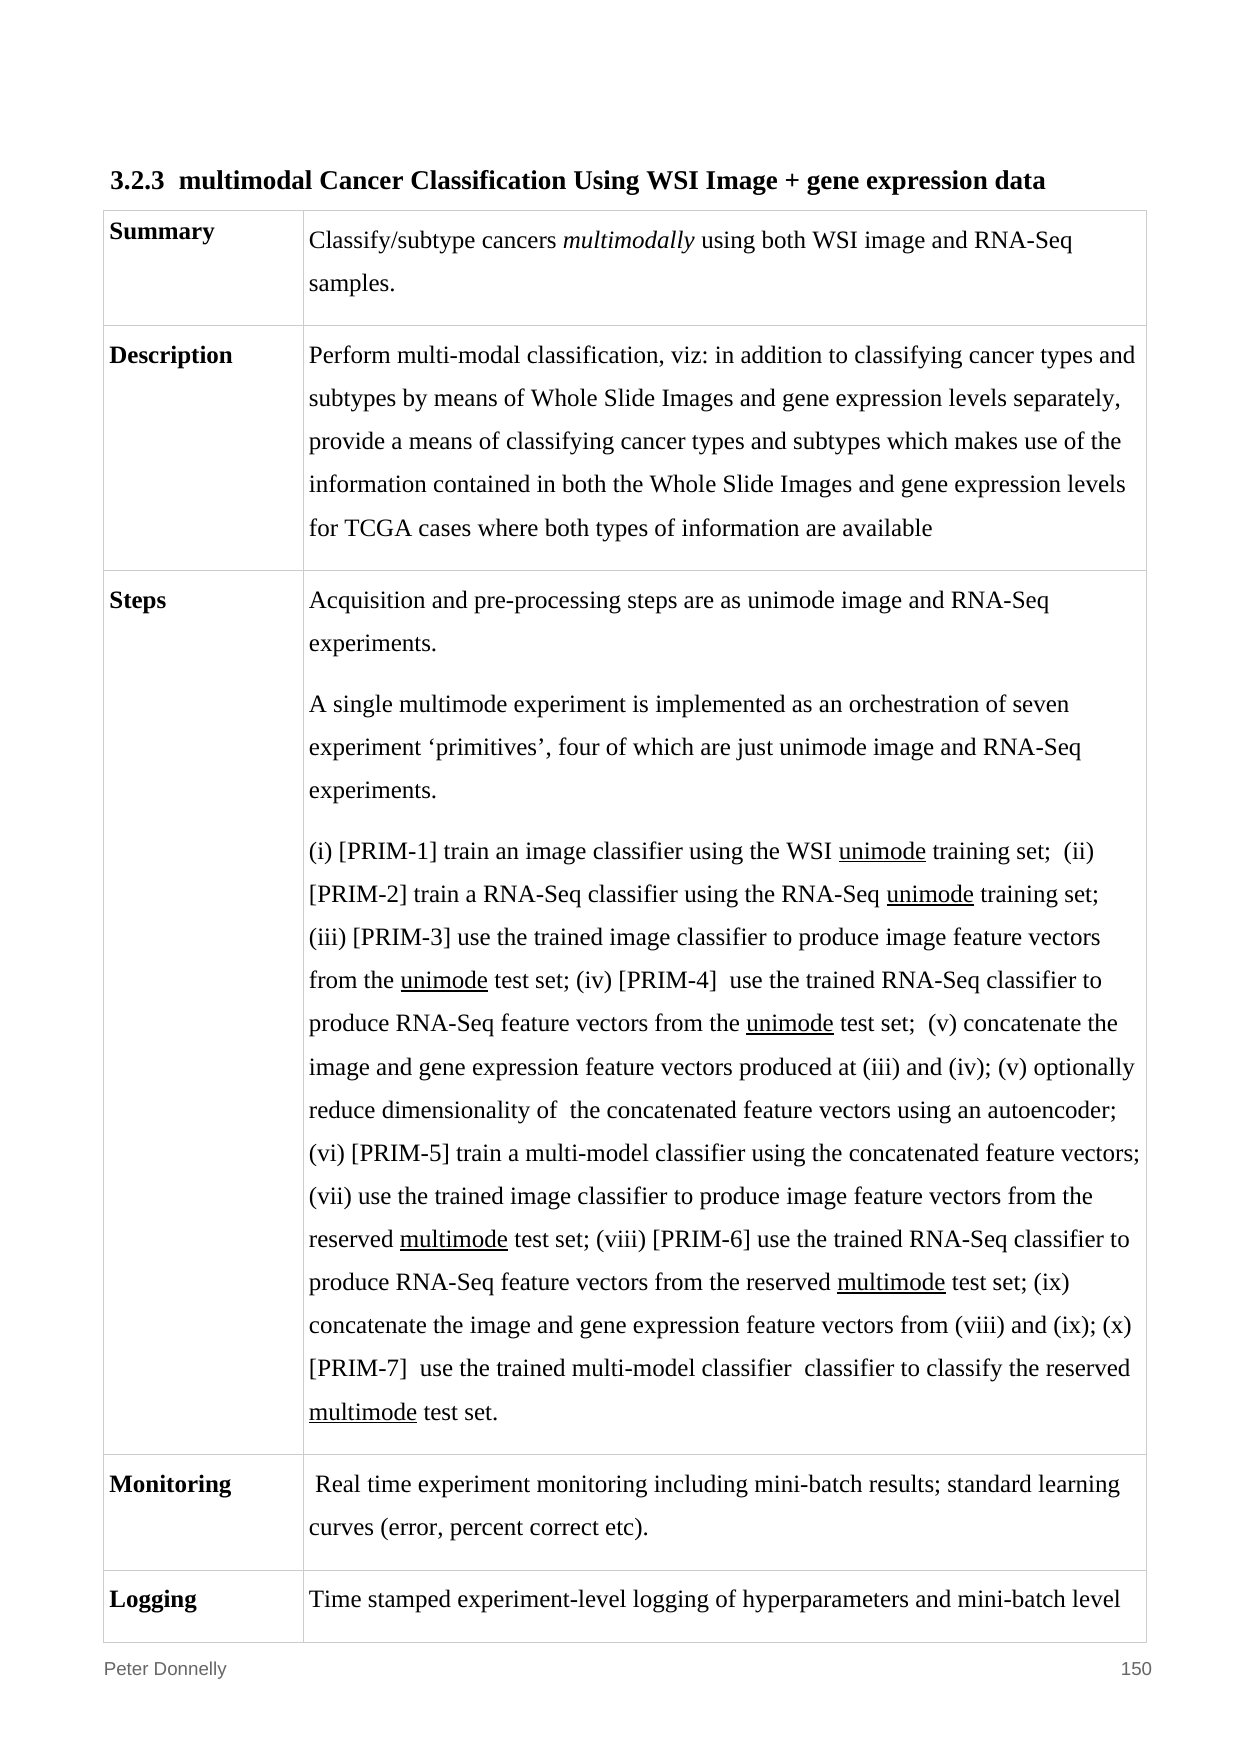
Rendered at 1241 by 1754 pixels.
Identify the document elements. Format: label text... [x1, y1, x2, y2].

table_header Summary [104, 211, 303, 325]
table_cell Acquisition and pre-processing steps are as unimode image and RNA-Seq experiments. A single multimode experiment is implemented as an orchestration of seven experiment ‘primitives’, four of which are just unimode image and RNA-Seq experiments. (i) [PRIM-1] train an image classifier using the WSI unimode training set; (ii) [PRIM-2] train a RNA-Seq classifier using the RNA-Seq unimode training set; (iii) [PRIM-3] use the trained image classifier to produce image feature vectors from the unimode test set; (iv) [PRIM-4] use the trained RNA-Seq classifier to produce RNA-Seq feature vectors from the unimode test set; (v) concatenate the image and gene expression feature vectors produced at (iii) and (iv); (v) optionally reduce dimensionality of the concatenated feature vectors using an autoencoder; (vi) [PRIM-5] train a multi-model classifier using the concatenated feature vectors; (vii) use the trained image classifier to produce image feature vectors from the reserved multimode test set; (viii) [PRIM-6] use the trained RNA-Seq classifier to produce RNA-Seq feature vectors from the reserved multimode test set; (ix) concatenate the image and gene expression feature vectors from (viii) and (ix); (x) [PRIM-7] use the trained multi-model classifier classifier to classify the reserved multimode test set. [304, 571, 1146, 1454]
table_cell Description [104, 326, 303, 570]
table_cell Real time experiment monitoring including mini-batch results; standard learning curves (error, percent correct etc). [304, 1455, 1146, 1569]
table_cell Monitoring [104, 1455, 303, 1569]
table_cell Time stamped experiment-level logging of hyperparameters and mini-batch level [304, 1571, 1146, 1642]
table_header Classify/subtype cancers multimodally using both WSI image and RNA-Seq samples. [304, 211, 1146, 325]
table_cell Perform multi-modal classification, viz: in addition to classifying cancer types and subtypes by means of Whole Slide Images and gene expression levels separately, provide a means of classifying cancer types and subtypes which makes use of the information contained in both the Whole Slide Images and gene expression levels for TCGA cases where both types of information are available [304, 326, 1146, 570]
subtitle multimodal Cancer Classification Using WSI Image + gene expression data [103, 164, 1146, 195]
table_cell Logging [104, 1571, 303, 1642]
table_cell Steps [104, 571, 303, 1454]
